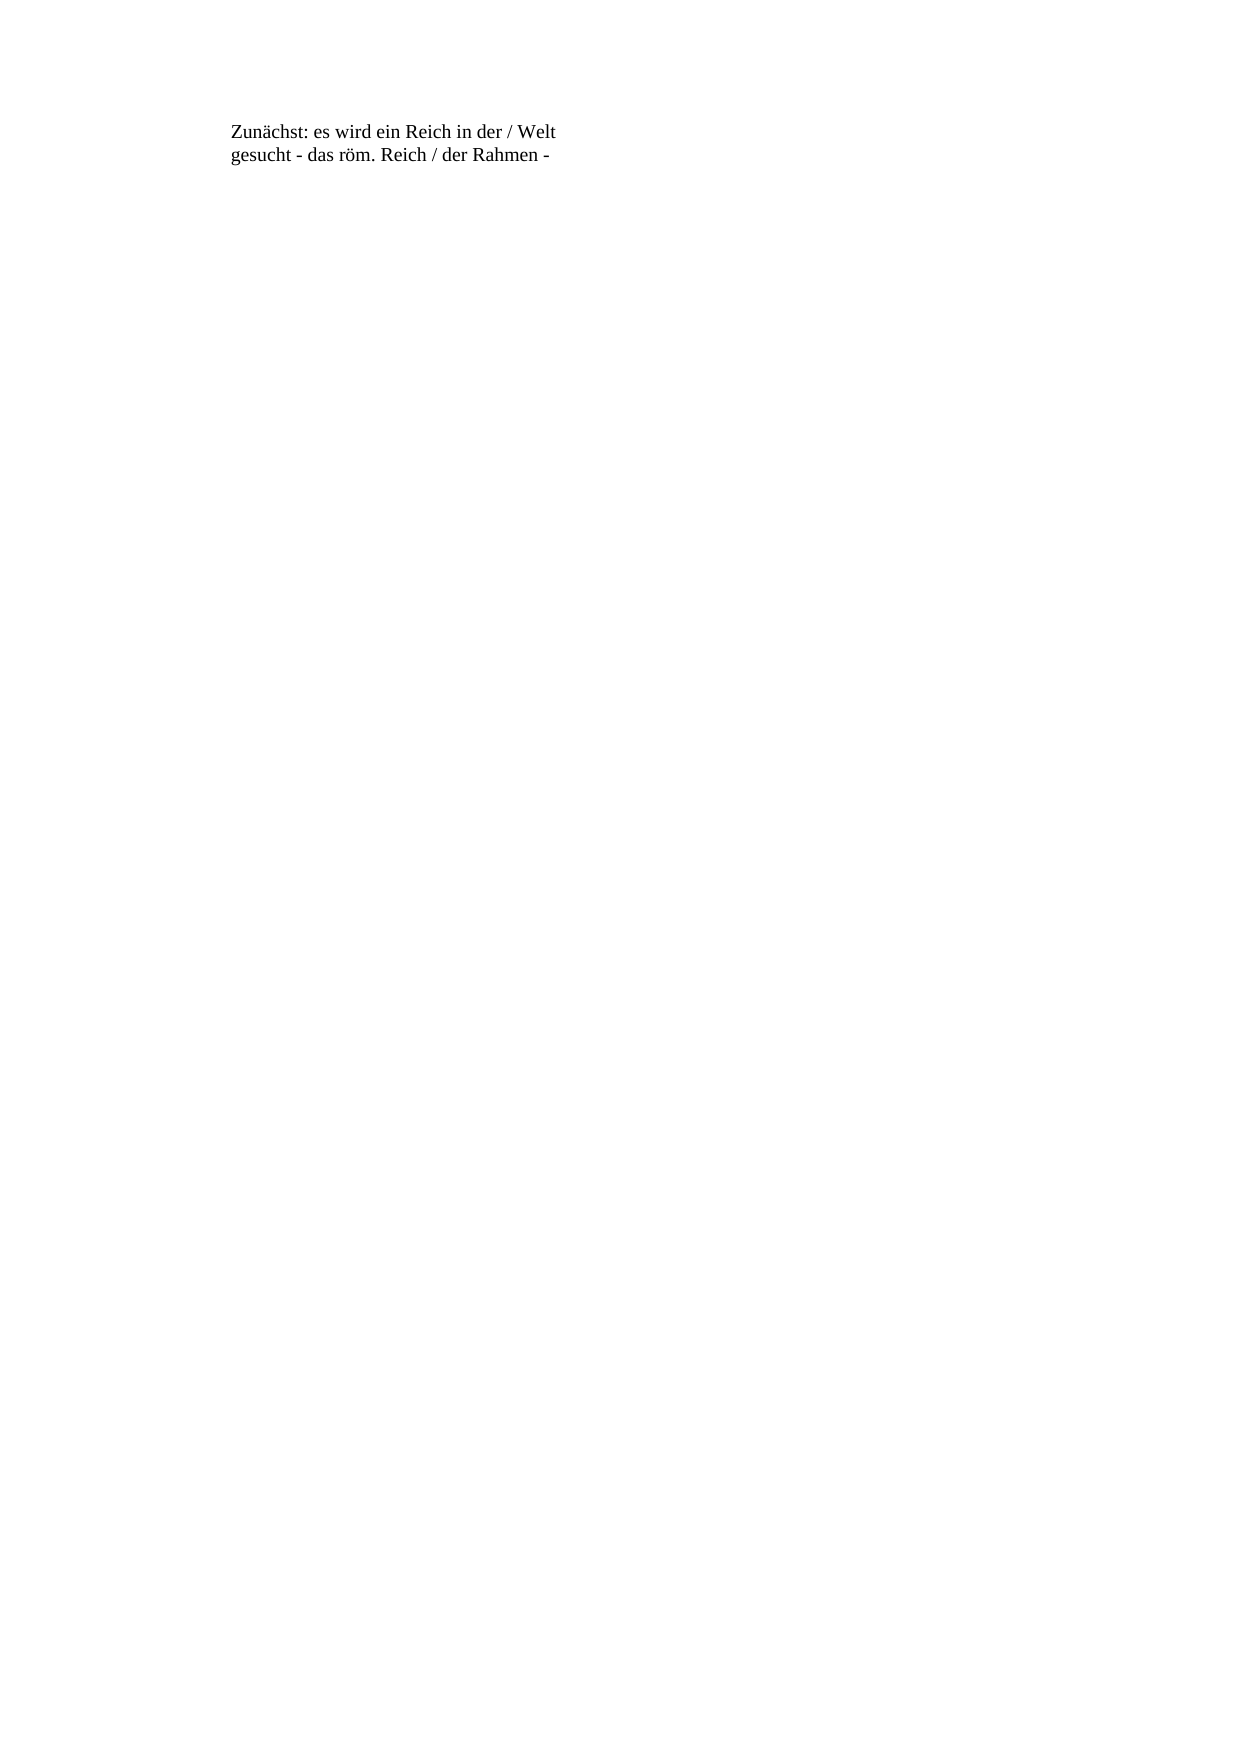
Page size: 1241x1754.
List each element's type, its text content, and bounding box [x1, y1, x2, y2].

text Zunächst: es wird ein Reich in der / Welt gesucht - das röm. Reich / der Rahmen - [231, 121, 609, 166]
